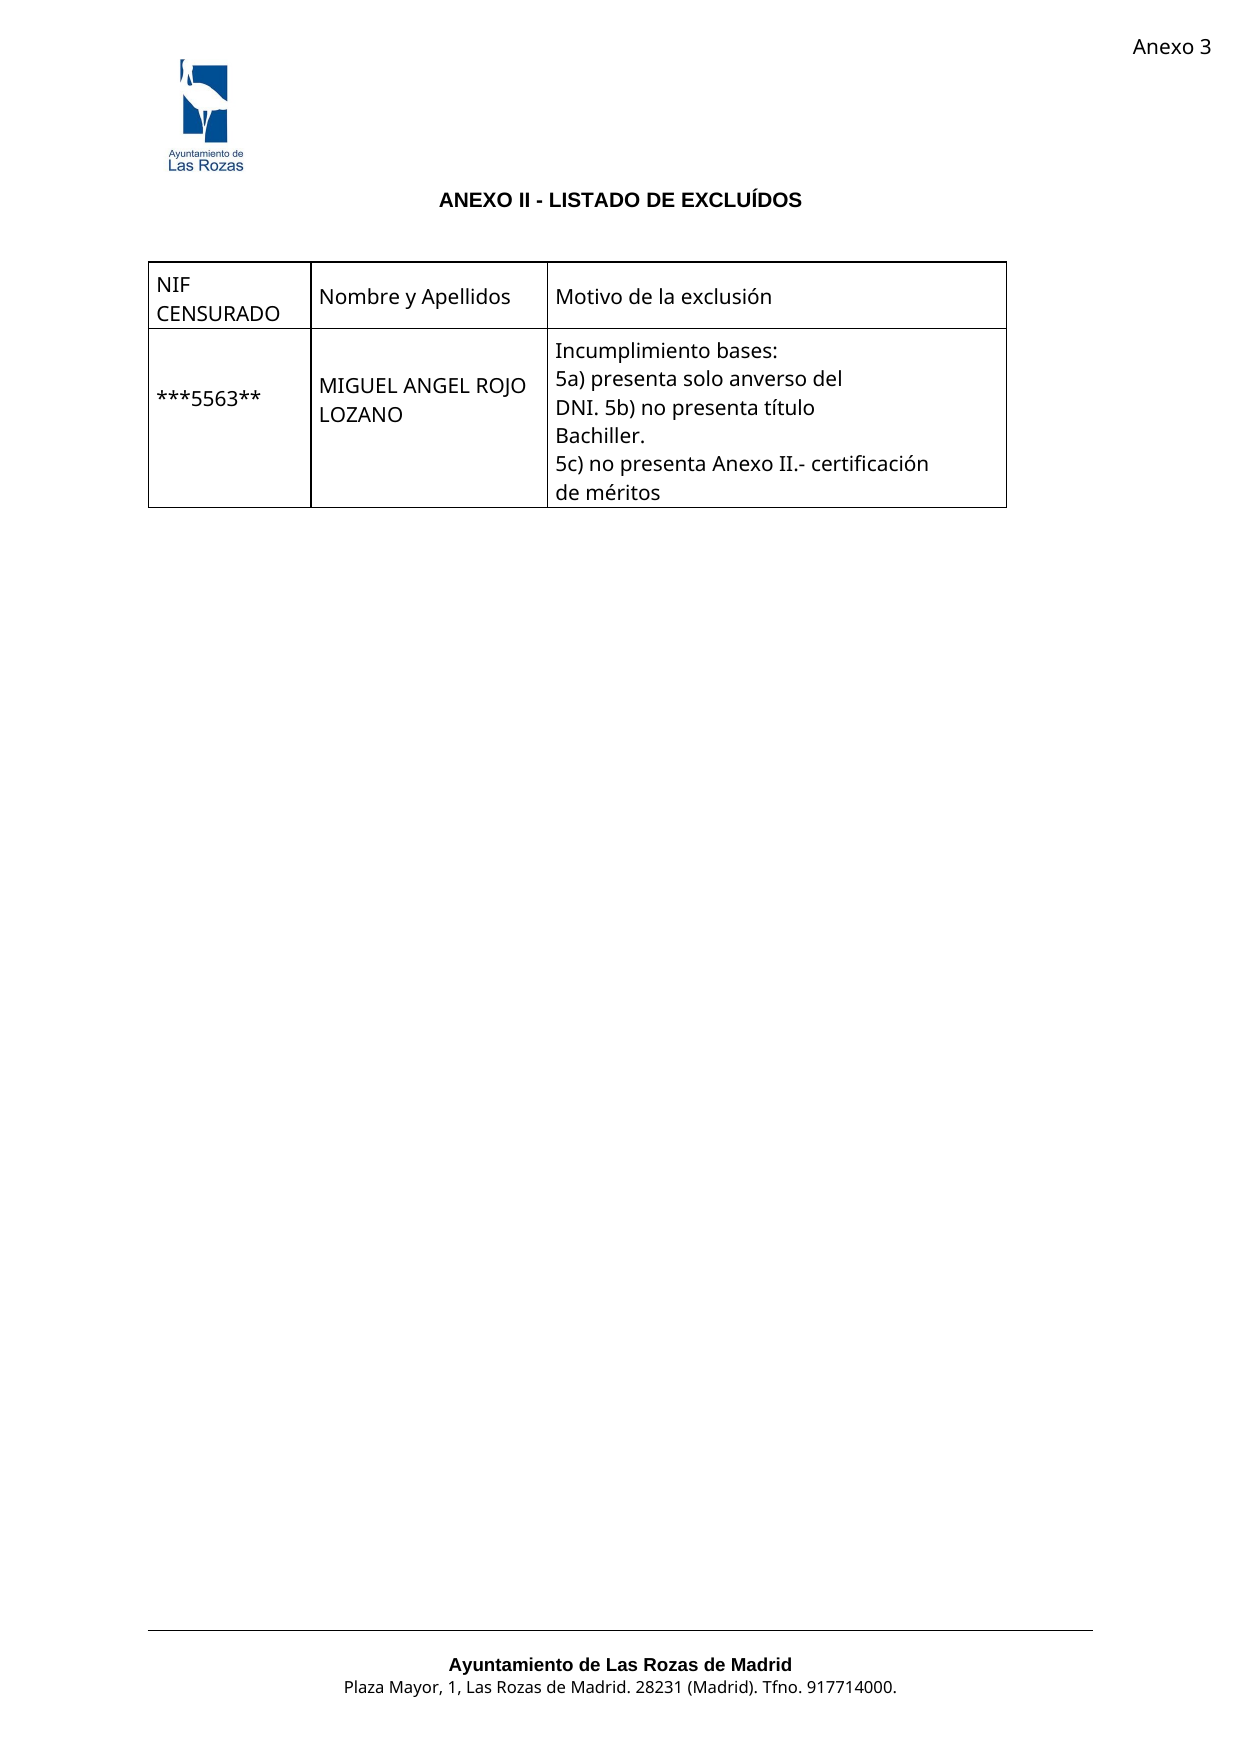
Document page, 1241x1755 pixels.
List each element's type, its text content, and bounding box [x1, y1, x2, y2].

table_cell ***5563** [149, 329, 310, 506]
text ANEXO II - LISTADO DE EXCLUÍDOS [146, 188, 1095, 212]
table_header Nombre y Apellidos [312, 263, 547, 327]
table_cell MIGUEL ANGEL ROJO LOZANO [312, 329, 547, 506]
table_cell Incumplimiento bases: 5a) presenta solo anverso del DNI. 5b) no presenta título Bachiller. 5c) no presenta Anexo II.- certificación de méritos [548, 329, 1006, 506]
table_header Motivo de la exclusión [548, 263, 1006, 327]
table_header NIF CENSURADO [149, 263, 310, 327]
